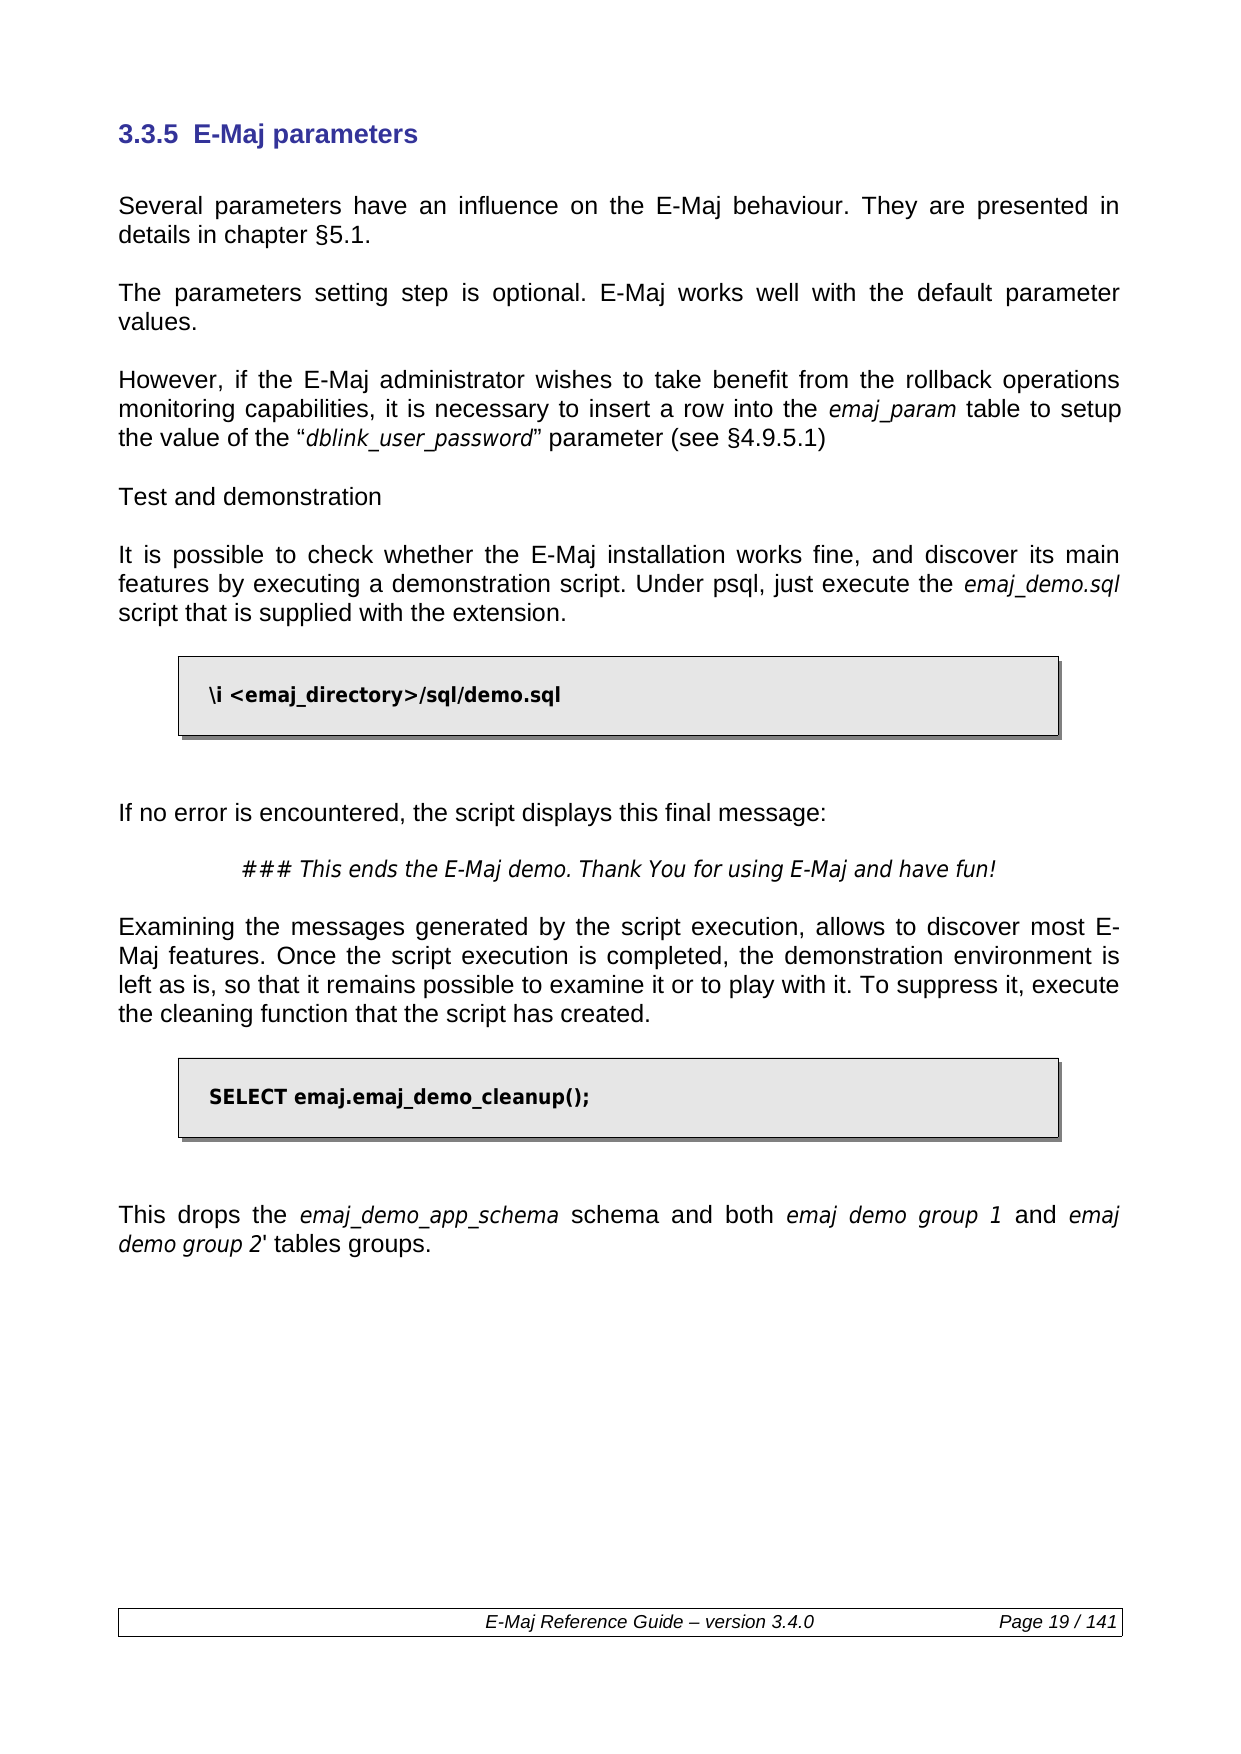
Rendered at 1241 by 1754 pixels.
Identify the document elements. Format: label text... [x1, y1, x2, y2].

text ### This ends the E-Maj demo. Thank You for using E-Maj and have fun! [118, 856, 1122, 883]
text \i <emaj_directory>/sql/demo.sql [179, 680, 1058, 705]
text Several parameters have an influence on the E-Maj behaviour. They are presented in details in chapter §5.1. [118, 191, 1122, 249]
text Examining the messages generated by the script execution, allows to discover most E-Maj features. Once the script execution is completed, the demonstration environment is left as is, so that it remains possible to examine it or to play with it. To suppress it, execute the cleaning function that the script has created. [118, 912, 1122, 1028]
text If no error is encountered, the script displays this final message: [118, 798, 1122, 827]
subtitle E-Maj parameters [118, 118, 1122, 149]
text Test and demonstration [118, 481, 1122, 510]
text It is possible to check whether the E-Maj installation works fine, and discover its main features by executing a demonstration script. Under psql, just execute the emaj_demo.sql script that is supplied with the extension. [118, 539, 1122, 627]
text SELECT emaj.emaj_demo_cleanup(); [179, 1082, 1058, 1106]
text The parameters setting step is optional. E-Maj works well with the default parameter values. [118, 278, 1122, 336]
text However, if the E-Maj administrator wishes to take benefit from the rollback operations monitoring capabilities, it is necessary to insert a row into the emaj_param table to setup the value of the “dblink_user_password” parameter (see §4.9.5.1) [118, 365, 1122, 452]
text This drops the emaj_demo_app_schema schema and both emaj demo group 1 and emaj demo group 2' tables groups. [118, 1200, 1122, 1258]
